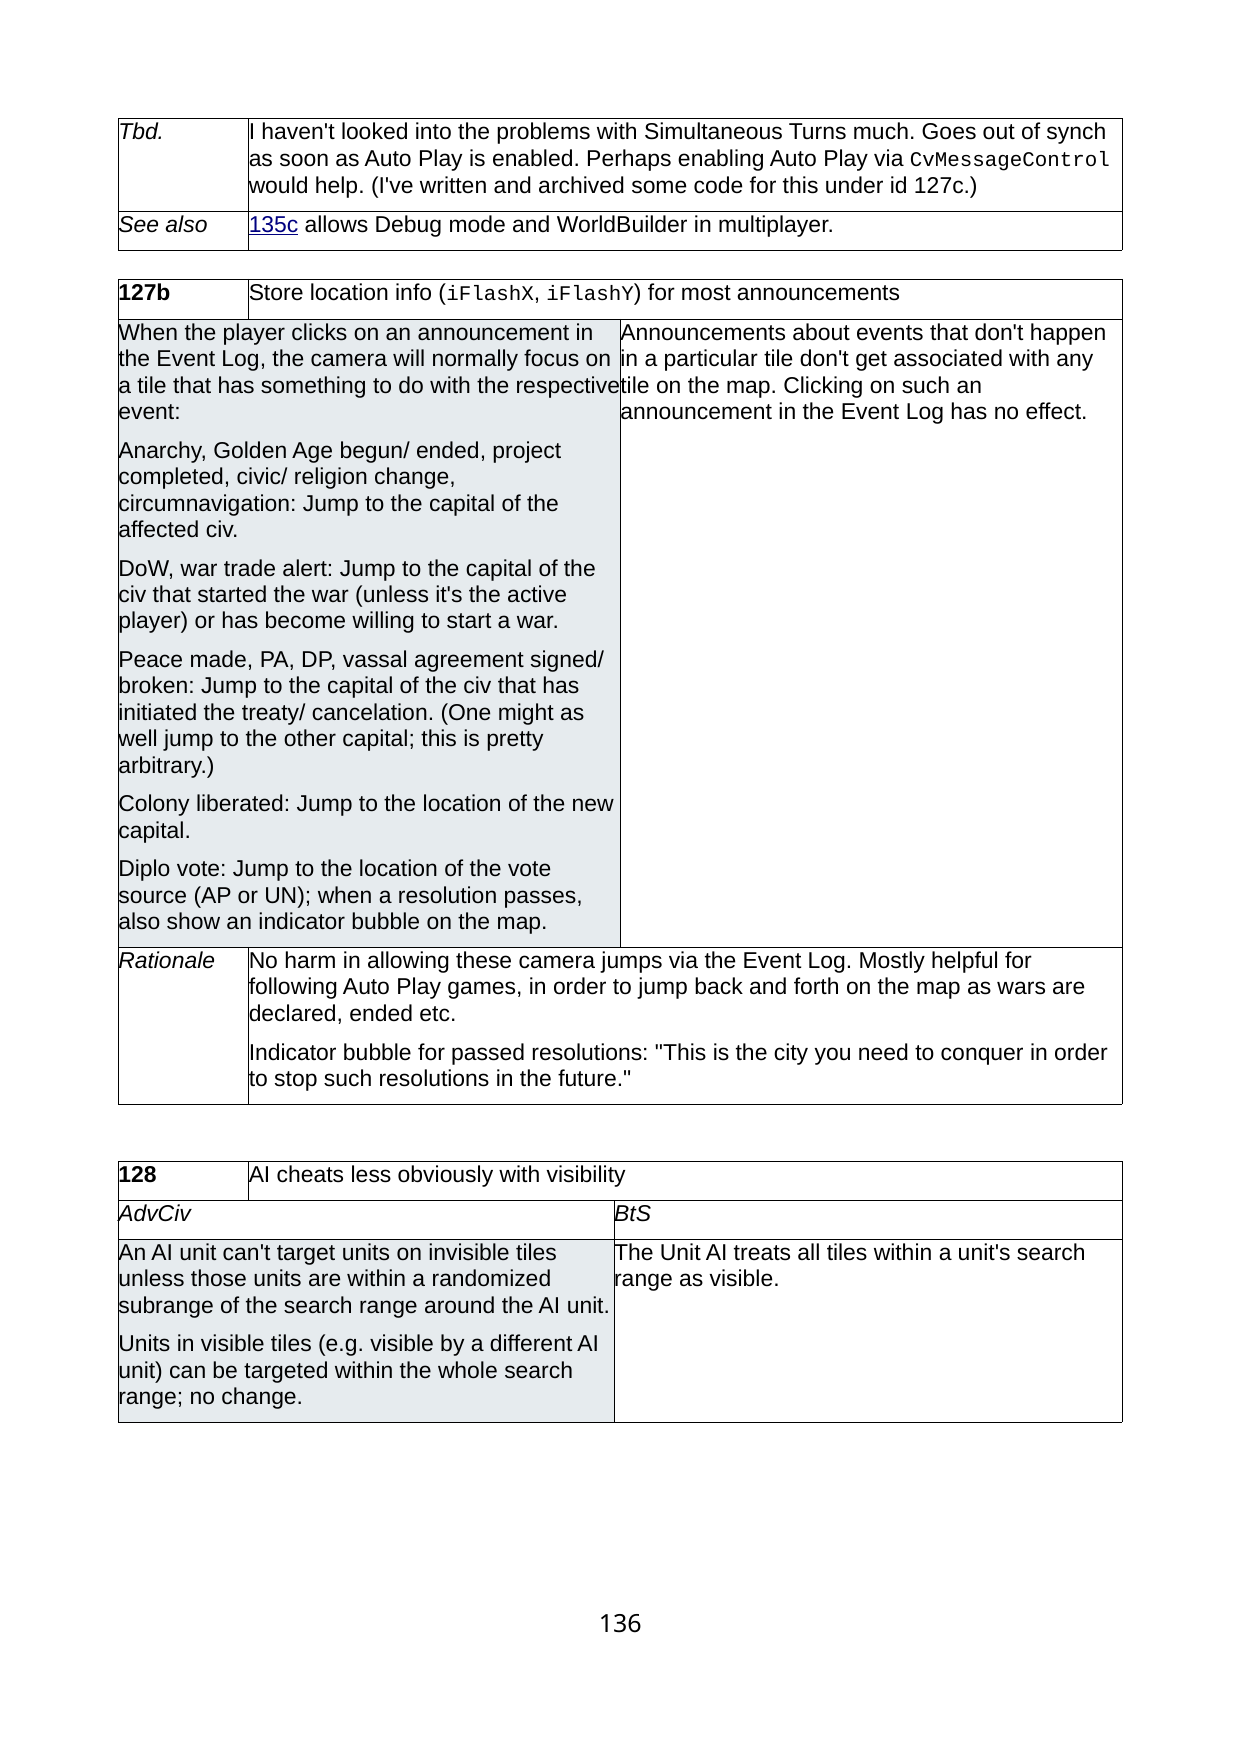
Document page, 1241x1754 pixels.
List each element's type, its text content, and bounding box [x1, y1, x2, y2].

table_header 127b [119, 280, 248, 319]
table_cell The Unit AI treats all tiles within a unit's search range as visible. [615, 1240, 1122, 1422]
table_cell See also [119, 212, 248, 250]
table_header Store location info (iFlashX, iFlashY) for most announcements [249, 280, 1122, 319]
table_cell Announcements about events that don't happen in a particular tile don't get associated with any tile on the map. Clicking on such an announcement in the Event Log has no effect. [621, 320, 1122, 947]
table_cell Rationale [119, 948, 248, 1103]
table_cell BtS [615, 1201, 1122, 1239]
table_cell 135c allows Debug mode and WorldBuilder in multiplayer. [249, 212, 1122, 250]
table_cell I haven't looked into the problems with Simultaneous Turns much. Goes out of synch as soon as Auto Play is enabled. Perhaps enabling Auto Play via CvMessageControl would help. (I've written and archived some code for this under id 127c.) [249, 119, 1122, 211]
table_cell When the player clicks on an announcement in the Event Log, the camera will normally focus on a tile that has something to do with the respective event: Anarchy, Golden Age begun/ ended, project completed, civic/ religion change, circumnavigation: Jump to the capital of the affected civ. DoW, war trade alert: Jump to the capital of the civ that started the war (unless it's the active player) or has become willing to start a war. Peace made, PA, DP, vassal agreement signed/ broken: Jump to the capital of the civ that has initiated the treaty/ cancelation. (One might as well jump to the other capital; this is pretty arbitrary.) Colony liberated: Jump to the location of the new capital. Diplo vote: Jump to the location of the vote source (AP or UN); when a resolution passes, also show an indicator bubble on the map. [119, 320, 620, 947]
table_cell An AI unit can't target units on invisible tiles unless those units are within a randomized subrange of the search range around the AI unit. Units in visible tiles (e.g. visible by a different AI unit) can be targeted within the whole search range; no change. [119, 1240, 614, 1422]
table_cell AdvCiv [119, 1201, 614, 1239]
table_header AI cheats less obviously with visibility [249, 1162, 1122, 1200]
table_header 128 [119, 1162, 248, 1200]
table_cell Tbd. [119, 119, 248, 211]
table_cell No harm in allowing these camera jumps via the Event Log. Mostly helpful for following Auto Play games, in order to jump back and forth on the map as wars are declared, ended etc. Indicator bubble for passed resolutions: "This is the city you need to conquer in order to stop such resolutions in the future." [249, 948, 1122, 1103]
